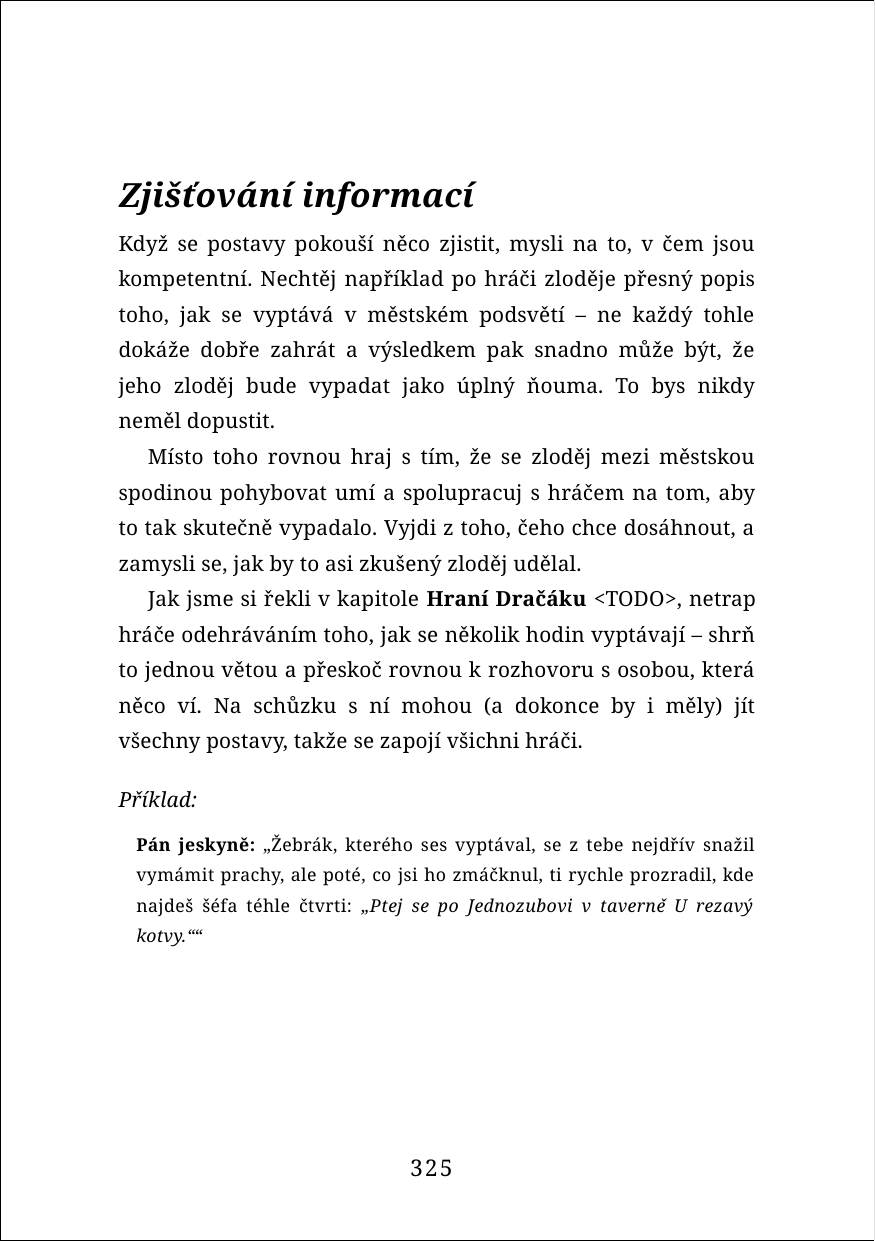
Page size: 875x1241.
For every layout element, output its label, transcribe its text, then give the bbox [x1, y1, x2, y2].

text Příklad: [118, 785, 756, 814]
text Když se postavy pokouší něco zjistit, mysli na to, v čem jsou kompetentní. Nechtěj například po hráči zloděje přesný popis toho, jak se vyptává v městském podsvětí – ne každý tohle dokáže dobře zahrát a výsledkem pak snadno může být, že jeho zloděj bude vypadat jako úplný ňouma. To bys nikdy neměl dopustit. Místo toho rovnou hraj s tím, že se zloděj mezi městskou spodinou pohybovat umí a spolupracuj s hráčem na tom, aby to tak skutečně vypadalo. Vyjdi z toho, čeho chce dosáhnout, a zamysli se, jak by to asi zkušený zloděj udělal. Jak jsme si řekli v kapitole Hraní Dračáku <TODO>, netrap hráče odehráváním toho, jak se několik hodin vyptávají – shrň to jednou větou a přeskoč rovnou k rozhovoru s osobou, která něco ví. Na schůzku s ní mohou (a dokonce by i měly) jít všechny postavy, takže se zapojí všichni hráči. [118, 229, 756, 755]
subtitle Zjišťování informací [118, 172, 756, 217]
text Pán jeskyně: „Žebrák, kterého ses vyptával, se z tebe nejdřív snažil vymámit prachy, ale poté, co jsi ho zmáčknul, ti rychle prozradil, kde najdeš šéfa téhle čtvrti: „Ptej se po Jednozubovi v taverně U rezavý kotvy.““ [136, 833, 756, 947]
